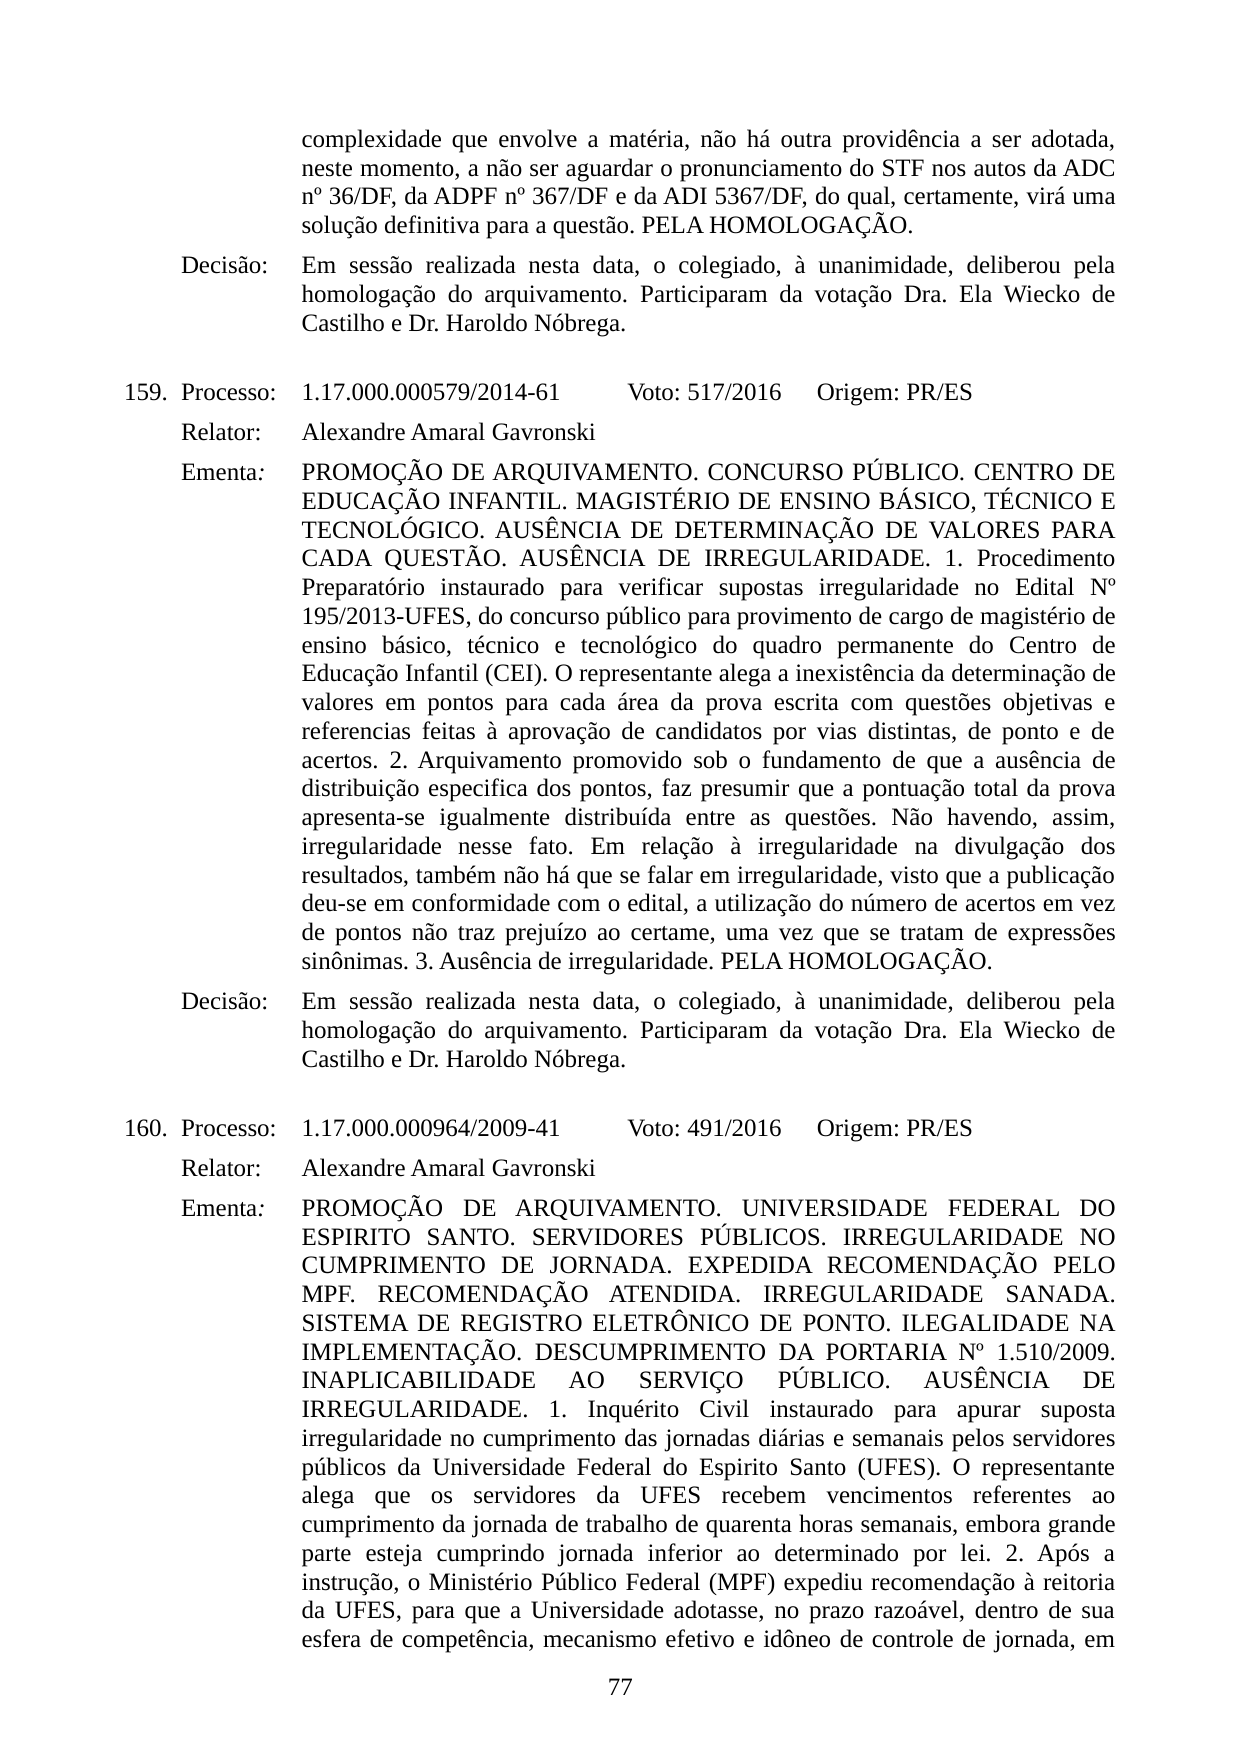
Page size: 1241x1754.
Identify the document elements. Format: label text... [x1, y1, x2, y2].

table_cell Ementa: [175, 451, 296, 980]
table_header Voto: 517/2016 [621, 371, 811, 411]
table_cell Decisão: [175, 980, 296, 1078]
table_header 160. [118, 1107, 175, 1147]
table_header Origem: PR/ES [811, 371, 1122, 411]
table_header 1.17.000.000964/2009-41 [296, 1107, 621, 1147]
table_cell [175, 118, 296, 244]
table_cell [118, 980, 175, 1078]
table_cell [118, 1187, 175, 1659]
table_cell Alexandre Amaral Gavronski [296, 411, 1122, 451]
table_cell Em sessão realizada nesta data, o colegiado, à unanimidade, deliberou pela homologação do arquivamento. Participaram da votação Dra. Ela Wiecko de Castilho e Dr. Haroldo Nóbrega. [296, 980, 1122, 1078]
table_header Origem: PR/ES [811, 1107, 1122, 1147]
table_cell Relator: [175, 1147, 296, 1187]
table_cell Relator: [175, 411, 296, 451]
table_cell [118, 451, 175, 980]
table_header Processo: [175, 1107, 296, 1147]
table_header 159. [118, 371, 175, 411]
table_header 1.17.000.000579/2014-61 [296, 371, 621, 411]
table_cell complexidade que envolve a matéria, não há outra providência a ser adotada, neste momento, a não ser aguardar o pronunciamento do STF nos autos da ADC nº 36/DF, da ADPF nº 367/DF e da ADI 5367/DF, do qual, certamente, virá uma solução definitiva para a questão. PELA HOMOLOGAÇÃO. [296, 118, 1122, 244]
table_cell [118, 1147, 175, 1187]
table_cell [118, 118, 175, 244]
table_cell Ementa: [175, 1187, 296, 1659]
table_cell Decisão: [175, 245, 296, 342]
table_cell Em sessão realizada nesta data, o colegiado, à unanimidade, deliberou pela homologação do arquivamento. Participaram da votação Dra. Ela Wiecko de Castilho e Dr. Haroldo Nóbrega. [296, 245, 1122, 342]
table_cell [118, 245, 175, 342]
table_cell Alexandre Amaral Gavronski [296, 1147, 1122, 1187]
table_cell [118, 411, 175, 451]
table_header Processo: [175, 371, 296, 411]
table_header Voto: 491/2016 [621, 1107, 811, 1147]
table_cell PROMOÇÃO DE ARQUIVAMENTO. UNIVERSIDADE FEDERAL DO ESPIRITO SANTO. SERVIDORES PÚBLICOS. IRREGULARIDADE NO CUMPRIMENTO DE JORNADA. EXPEDIDA RECOMENDAÇÃO PELO MPF. RECOMENDAÇÃO ATENDIDA. IRREGULARIDADE SANADA. SISTEMA DE REGISTRO ELETRÔNICO DE PONTO. ILEGALIDADE NA IMPLEMENTAÇÃO. DESCUMPRIMENTO DA PORTARIA Nº 1.510/2009. INAPLICABILIDADE AO SERVIÇO PÚBLICO. AUSÊNCIA DE IRREGULARIDADE. 1. Inquérito Civil instaurado para apurar suposta irregularidade no cumprimento das jornadas diárias e semanais pelos servidores públicos da Universidade Federal do Espirito Santo (UFES). O representante alega que os servidores da UFES recebem vencimentos referentes ao cumprimento da jornada de trabalho de quarenta horas semanais, embora grande parte esteja cumprindo jornada inferior ao determinado por lei. 2. Após a instrução, o Ministério Público Federal (MPF) expediu recomendação à reitoria da UFES, para que a Universidade adotasse, no prazo razoável, dentro de sua esfera de competência, mecanismo efetivo e idôneo de controle de jornada, em [296, 1187, 1122, 1659]
table_cell PROMOÇÃO DE ARQUIVAMENTO. CONCURSO PÚBLICO. CENTRO DE EDUCAÇÃO INFANTIL. MAGISTÉRIO DE ENSINO BÁSICO, TÉCNICO E TECNOLÓGICO. AUSÊNCIA DE DETERMINAÇÃO DE VALORES PARA CADA QUESTÃO. AUSÊNCIA DE IRREGULARIDADE. 1. Procedimento Preparatório instaurado para verificar supostas irregularidade no Edital Nº 195/2013-UFES, do concurso público para provimento de cargo de magistério de ensino básico, técnico e tecnológico do quadro permanente do Centro de Educação Infantil (CEI). O representante alega a inexistência da determinação de valores em pontos para cada área da prova escrita com questões objetivas e referencias feitas à aprovação de candidatos por vias distintas, de ponto e de acertos. 2. Arquivamento promovido sob o fundamento de que a ausência de distribuição especifica dos pontos, faz presumir que a pontuação total da prova apresenta-se igualmente distribuída entre as questões. Não havendo, assim, irregularidade nesse fato. Em relação à irregularidade na divulgação dos resultados, também não há que se falar em irregularidade, visto que a publicação deu-se em conformidade com o edital, a utilização do número de acertos em vez de pontos não traz prejuízo ao certame, uma vez que se tratam de expressões sinônimas. 3. Ausência de irregularidade. PELA HOMOLOGAÇÃO. [296, 451, 1122, 980]
